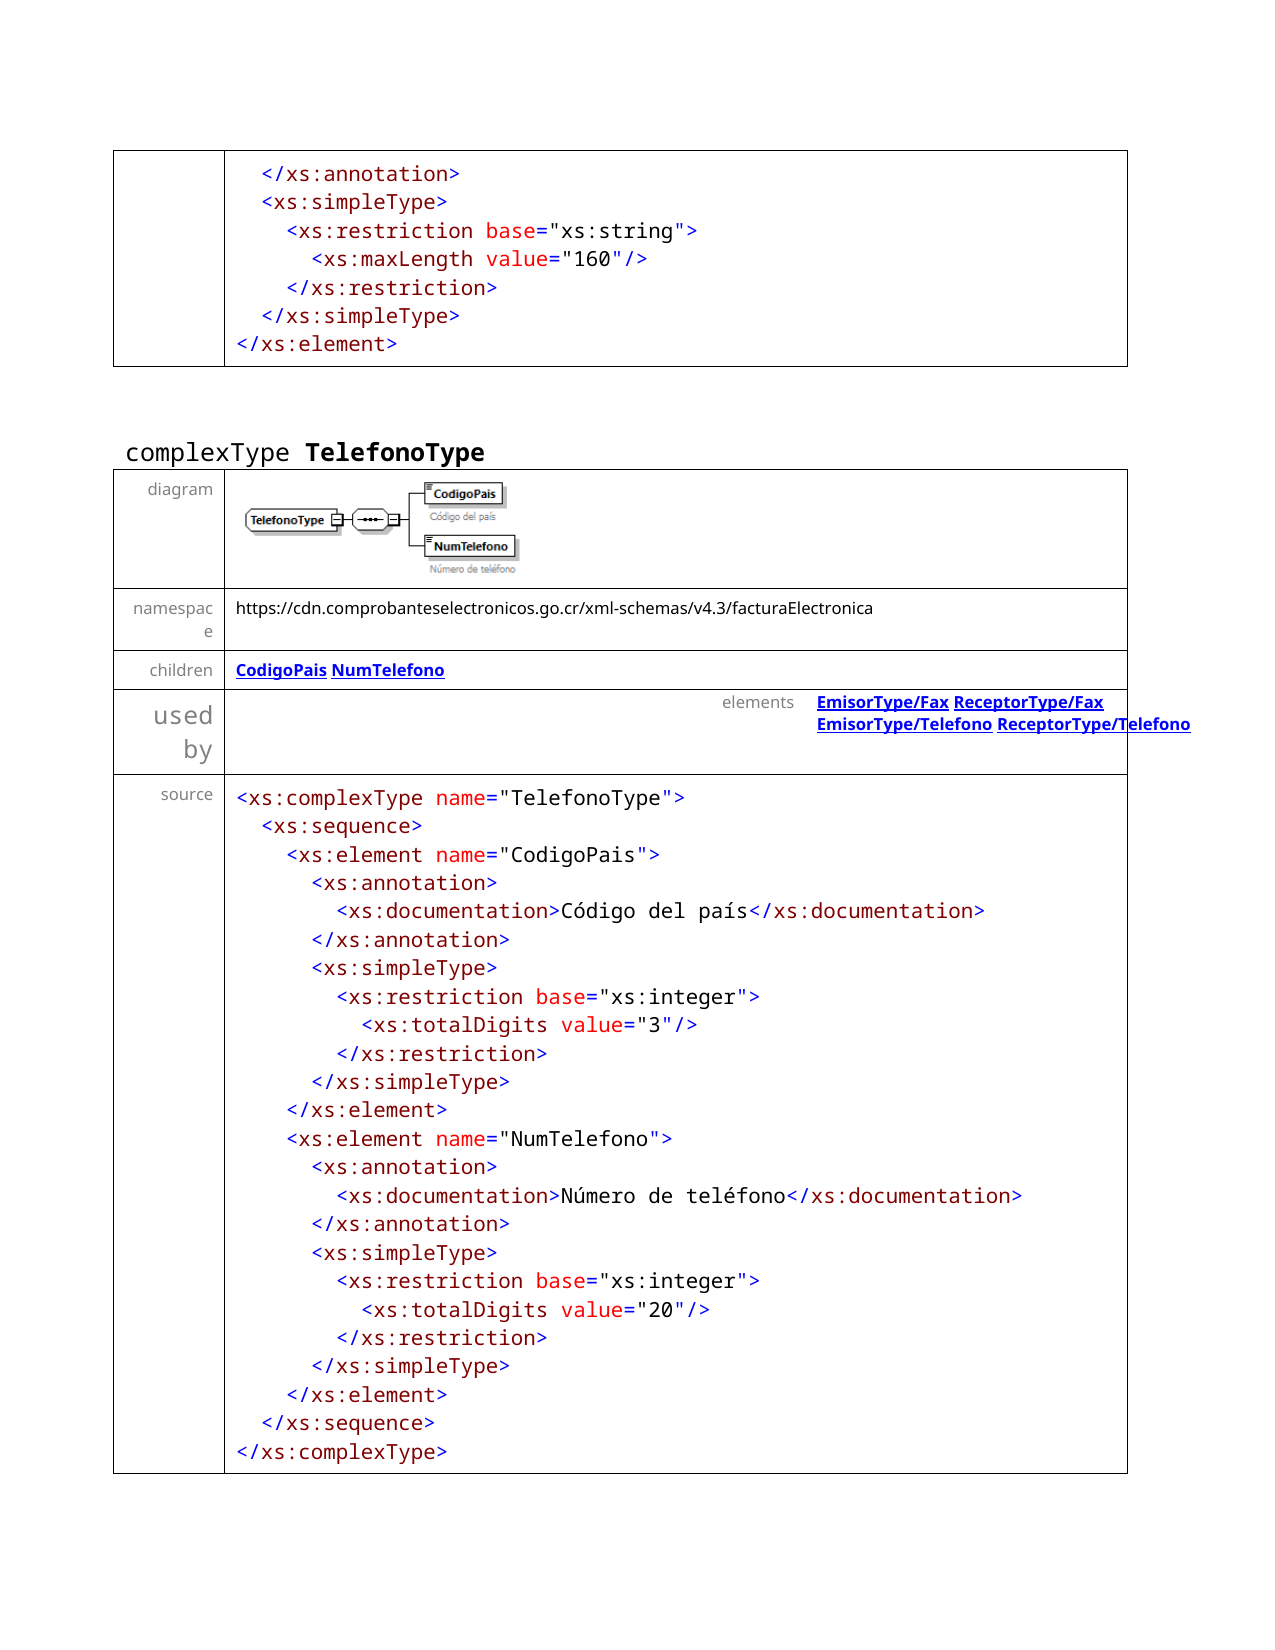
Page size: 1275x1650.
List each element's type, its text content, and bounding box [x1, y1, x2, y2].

table_header diagram [114, 470, 224, 588]
table_cell children [114, 651, 224, 689]
table_cell namespace [114, 589, 224, 650]
table_header [225, 470, 1127, 588]
table_header elements [236, 690, 805, 736]
picture [235, 477, 530, 580]
table_cell source [114, 775, 224, 1473]
table_cell https://cdn.comprobanteselectronicos.go.cr/xml-schemas/v4.3/facturaElectronica [225, 589, 1127, 650]
table_header EmisorType/Fax ReceptorType/Fax EmisorType/Telefono ReceptorType/Telefono [805, 690, 1127, 736]
table_cell CodigoPais NumTelefono [225, 651, 1127, 689]
table_cell [225, 690, 1127, 774]
text complexType TelefonoType [125, 435, 1150, 469]
table_cell used by [114, 690, 224, 774]
table_cell </xs:annotation> <xs:simpleType> <xs:restriction base="xs:string"> <xs:maxLength value="160"/> </xs:restriction> </xs:simpleType> </xs:element> [225, 151, 1127, 366]
table_cell [114, 151, 224, 366]
table_cell <xs:complexType name="TelefonoType"> <xs:sequence> <xs:element name="CodigoPais"> <xs:annotation> <xs:documentation>Código del país</xs:documentation> </xs:annotation> <xs:simpleType> <xs:restriction base="xs:integer"> <xs:totalDigits value="3"/> </xs:restriction> </xs:simpleType> </xs:element> <xs:element name="NumTelefono"> <xs:annotation> <xs:documentation>Número de teléfono</xs:documentation> </xs:annotation> <xs:simpleType> <xs:restriction base="xs:integer"> <xs:totalDigits value="20"/> </xs:restriction> </xs:simpleType> </xs:element> </xs:sequence> </xs:complexType> [225, 775, 1127, 1473]
